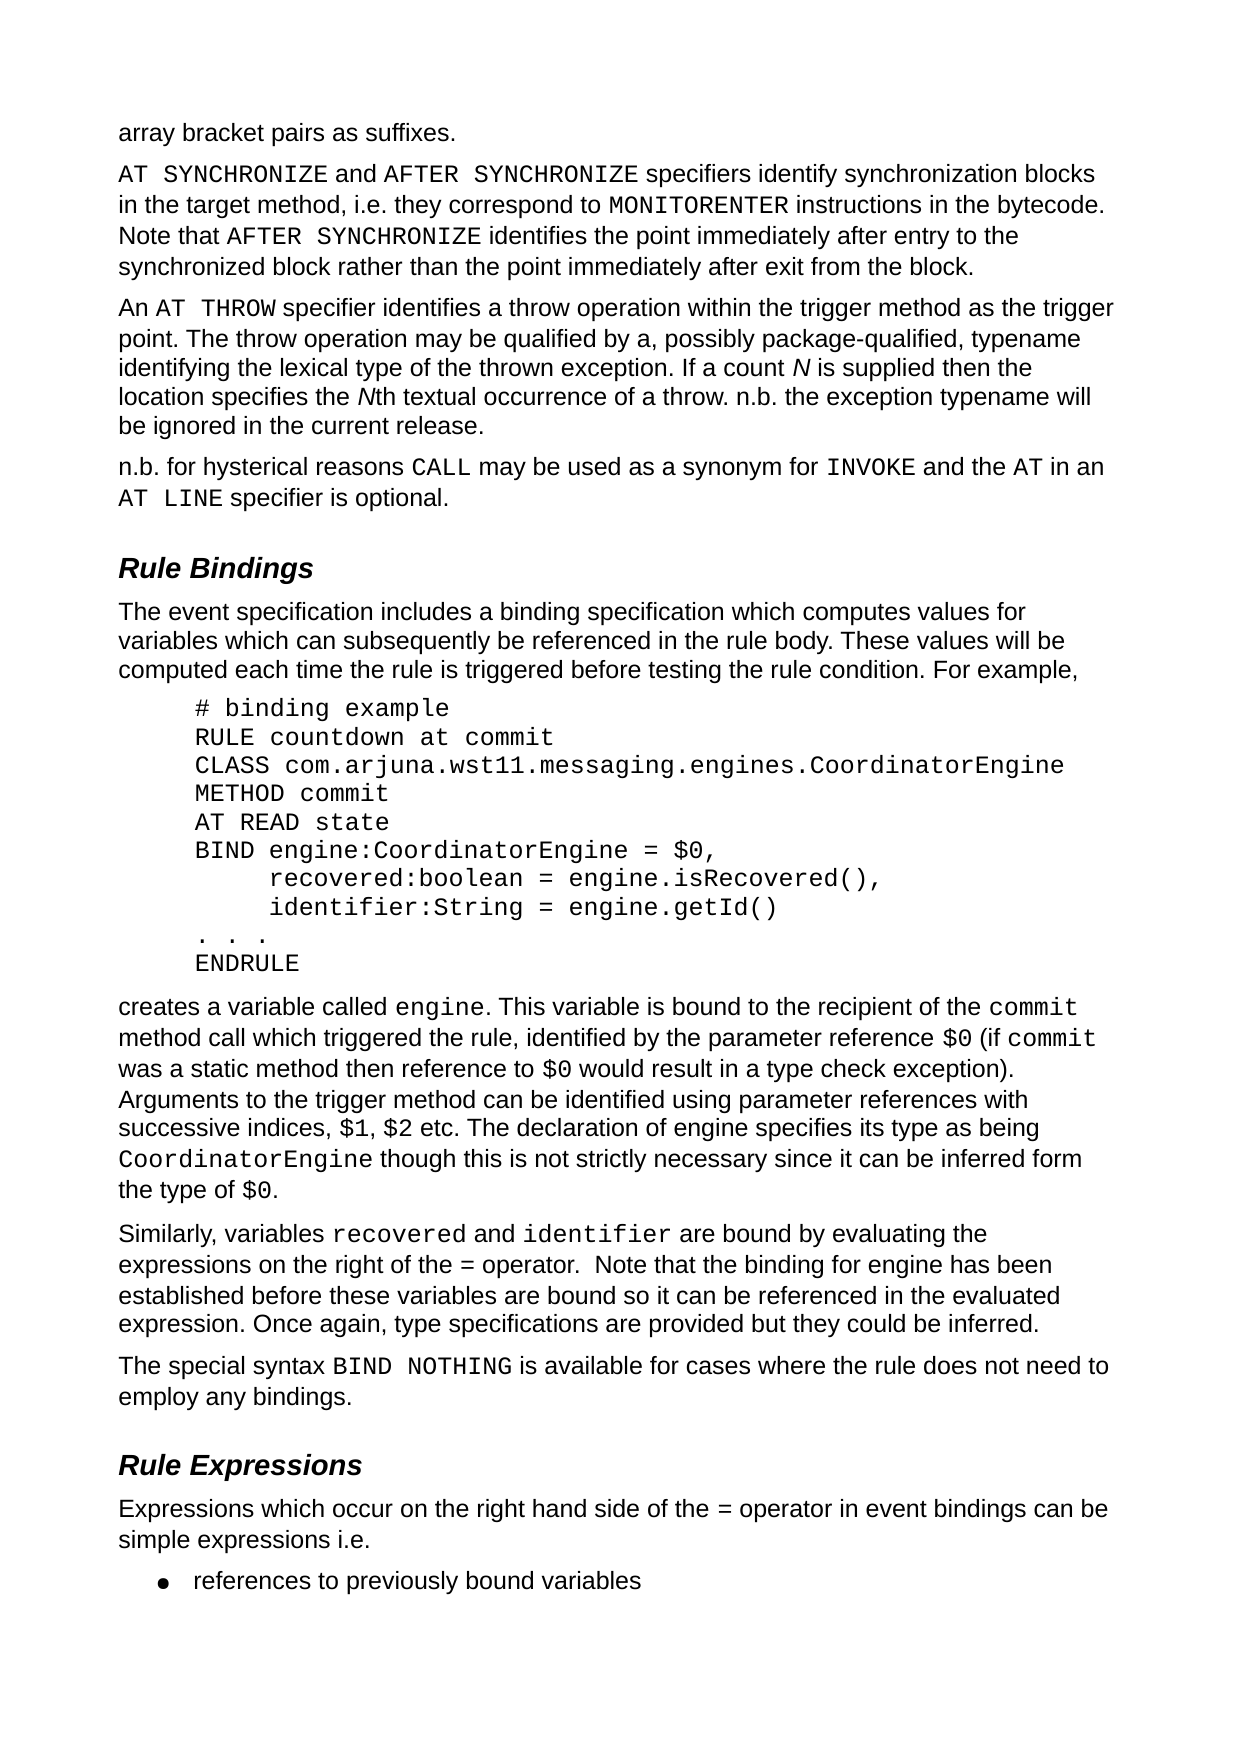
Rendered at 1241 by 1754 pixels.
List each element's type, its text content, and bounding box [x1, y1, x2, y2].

text n.b. for hysterical reasons CALL may be used as a synonym for INVOKE and the AT in an AT LINE specifier is optional. [118, 452, 1122, 514]
text # binding example RULE countdown at commit CLASS com.arjuna.wst11.messaging.engines.CoordinatorEngine METHOD commit AT READ state BIND engine:CoordinatorEngine = $0, recovered:boolean = engine.isRecovered(), identifier:String = engine.getId() . . . ENDRULE [194, 696, 1122, 979]
text array bracket pairs as suffixes. [118, 118, 1122, 147]
subtitle Rule Bindings [118, 551, 1122, 585]
text Expressions which occur on the right hand side of the = operator in event bindings can be simple expressions i.e. [118, 1494, 1122, 1553]
text AT SYNCHRONIZE and AFTER SYNCHRONIZE specifiers identify synchronization blocks in the target method, i.e. they correspond to MONITORENTER instructions in the bytecode. Note that AFTER SYNCHRONIZE identifies the point immediately after entry to the synchronized block rather than the point immediately after exit from the block. [118, 159, 1122, 281]
text creates a variable called engine. This variable is bound to the recipient of the commit method call which triggered the rule, identified by the parameter reference $0 (if commit was a static method then reference to $0 would result in a type check exception). Arguments to the trigger method can be identified using parameter references with successive indices, $1, $2 etc. The declaration of engine specifies its type as being CoordinatorEngine though this is not strictly necessary since it can be inferred form the type of $0. [118, 992, 1122, 1206]
text The event specification includes a binding specification which computes values for variables which can subsequently be referenced in the rule body. These values will be computed each time the rule is triggered before testing the rule condition. For example, [118, 597, 1122, 683]
text The special syntax BIND NOTHING is available for cases where the rule does not need to employ any bindings. [118, 1351, 1122, 1410]
subtitle Rule Expressions [118, 1448, 1122, 1481]
list references to previously bound variables [156, 1566, 1122, 1595]
text Similarly, variables recovered and identifier are bound by evaluating the expressions on the right of the = operator. Note that the binding for engine has been established before these variables are bound so it can be referenced in the evaluated expression. Once again, type specifications are provided but they could be inferred. [118, 1219, 1122, 1338]
text An AT THROW specifier identifies a throw operation within the trigger method as the trigger point. The throw operation may be qualified by a, possibly package-qualified, typename identifying the lexical type of the thrown exception. If a count N is supplied then the location specifies the Nth textual occurrence of a throw. n.b. the exception typename will be ignored in the current release. [118, 293, 1122, 439]
